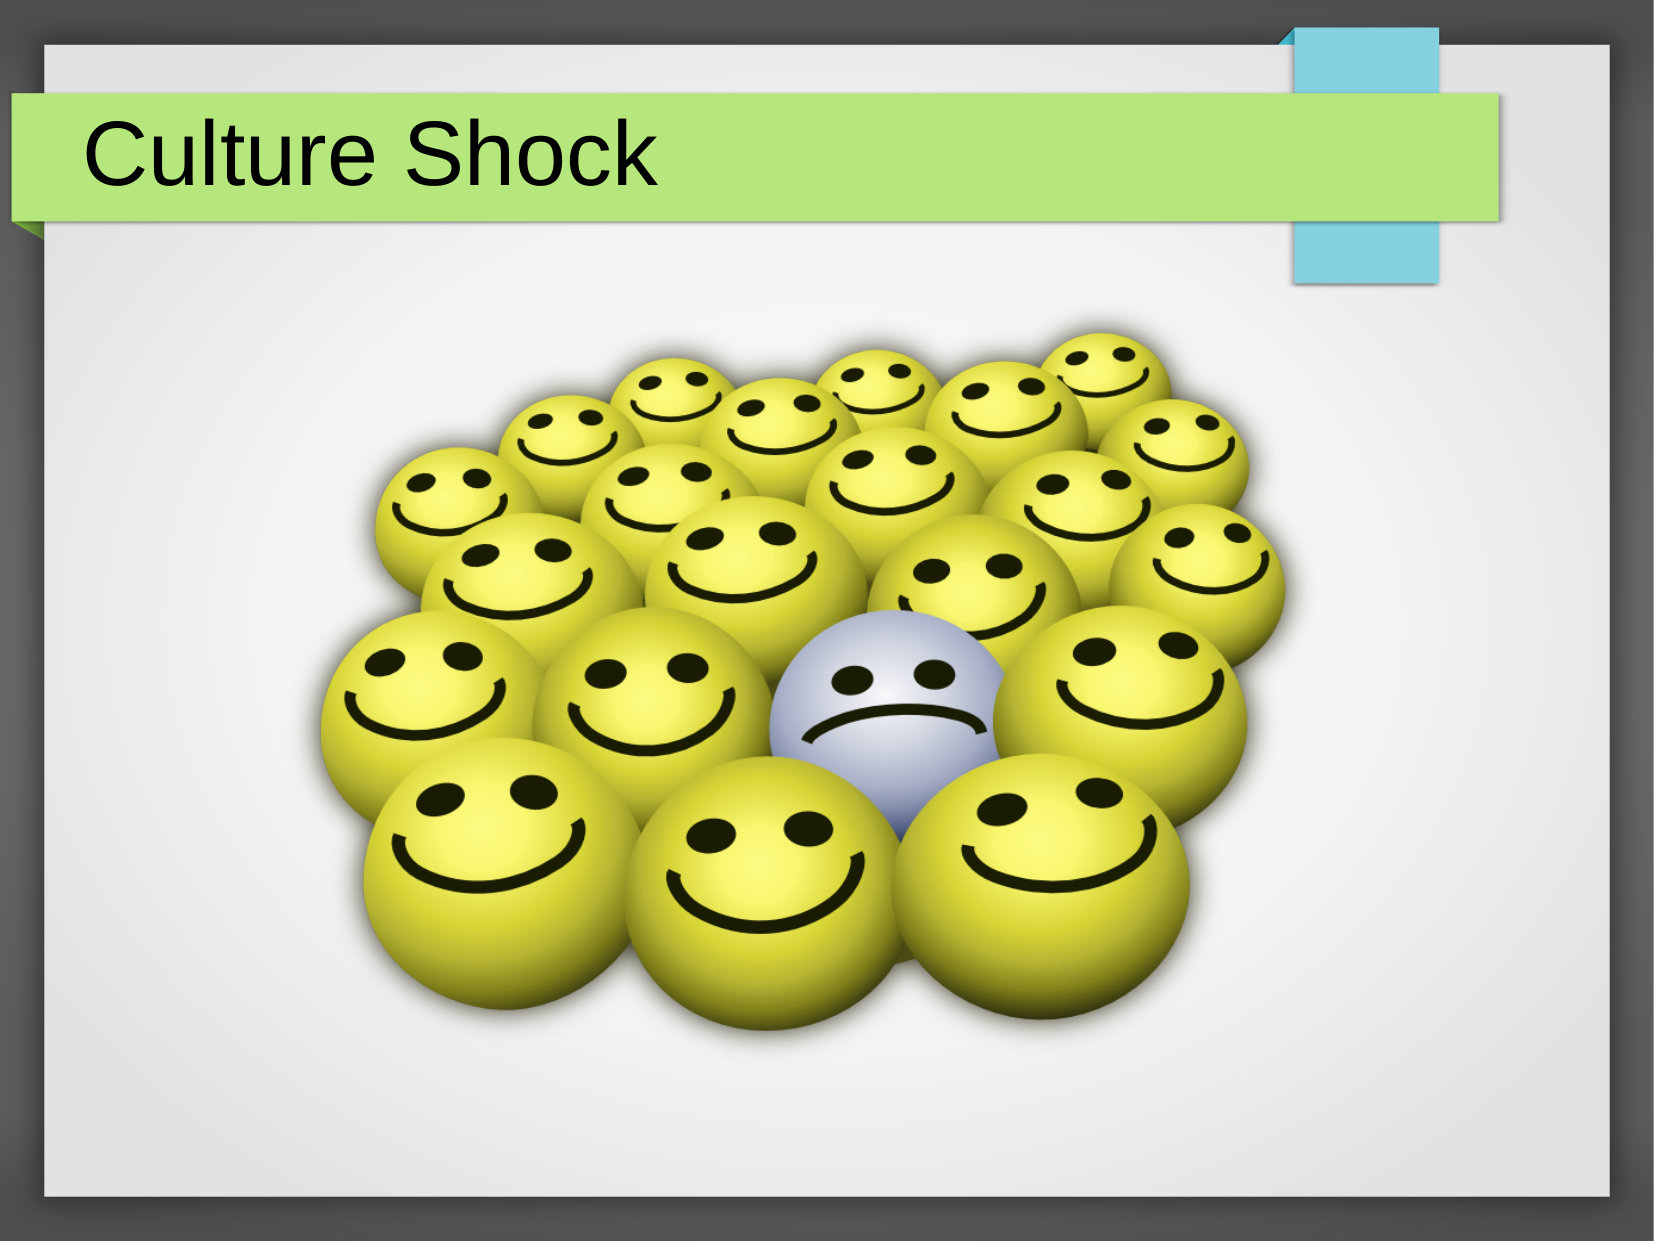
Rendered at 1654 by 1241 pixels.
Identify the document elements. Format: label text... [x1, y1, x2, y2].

picture [0, 0, 1654, 1241]
title Culture Shock [82, 94, 1264, 213]
